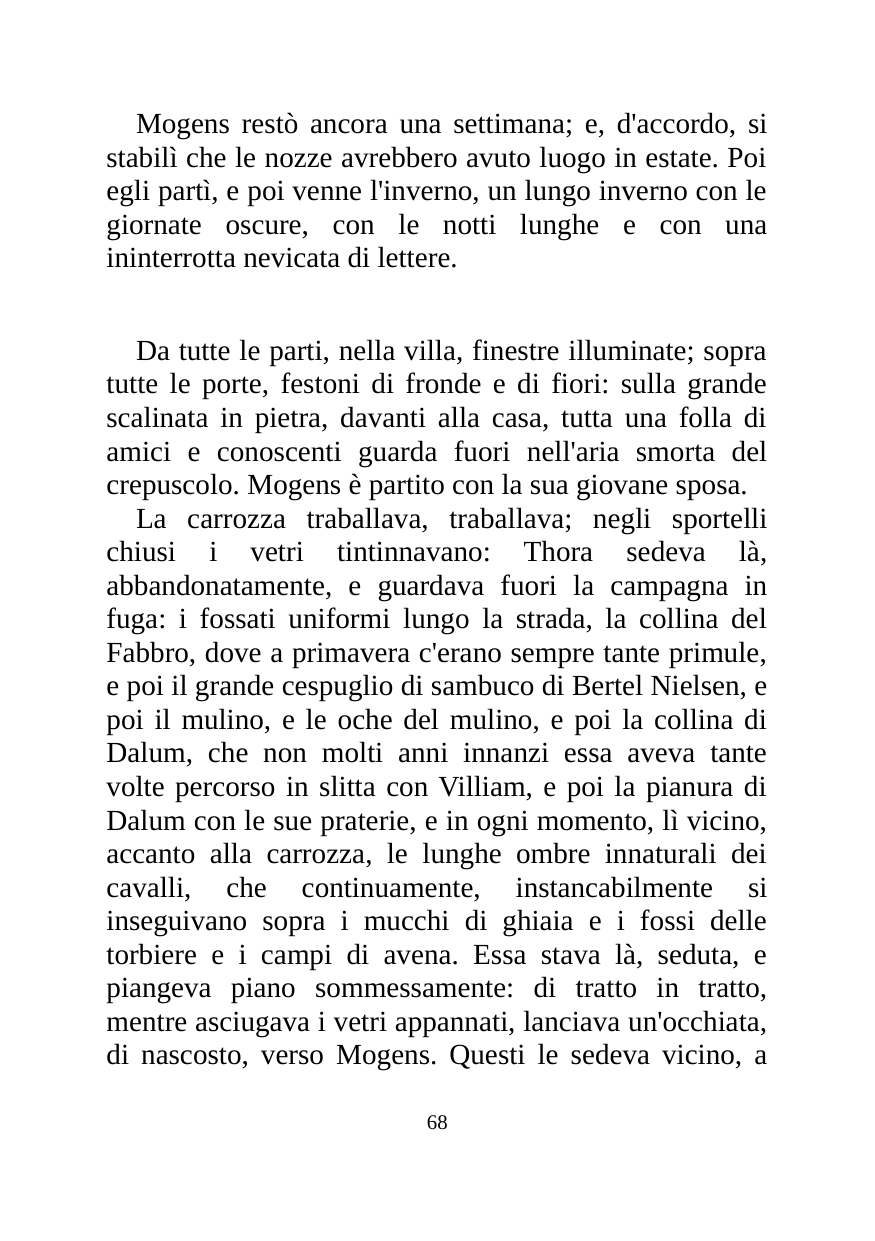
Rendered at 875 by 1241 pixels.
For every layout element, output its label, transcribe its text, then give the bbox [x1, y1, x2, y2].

text Da tutte le parti, nella villa, finestre illuminate; sopra tutte le porte, festoni di fronde e di fiori: sulla grande scalinata in pietra, davanti alla casa, tutta una folla di amici e conoscenti guarda fuori nell'aria smorta del crepuscolo. Mogens è partito con la sua giovane sposa. [106, 333, 768, 501]
text Mogens restò ancora una settimana; e, d'accordo, si stabilì che le nozze avrebbero avuto luogo in estate. Poi egli partì, e poi venne l'inverno, un lungo inverno con le giornate oscure, con le notti lunghe e con una ininterrotta nevicata di lettere. [106, 106, 768, 274]
text La carrozza traballava, traballava; negli sportelli chiusi i vetri tintinnavano: Thora sedeva là, abbandonatamente, e guardava fuori la campagna in fuga: i fossati uniformi lungo la strada, la collina del Fabbro, dove a primavera c'erano sempre tante primule, e poi il grande cespuglio di sambuco di Bertel Nielsen, e poi il mulino, e le oche del mulino, e poi la collina di Dalum, che non molti anni innanzi essa aveva tante volte percorso in slitta con Villiam, e poi la pianura di Dalum con le sue praterie, e in ogni momento, lì vicino, accanto alla carrozza, le lunghe ombre innaturali dei cavalli, che continuamente, instancabilmente si inseguivano sopra i mucchi di ghiaia e i fossi delle torbiere e i campi di avena. Essa stava là, seduta, e piangeva piano sommessamente: di tratto in tratto, mentre asciugava i vetri appannati, lanciava un'occhiata, di nascosto, verso Mogens. Questi le sedeva vicino, a [106, 501, 768, 1071]
